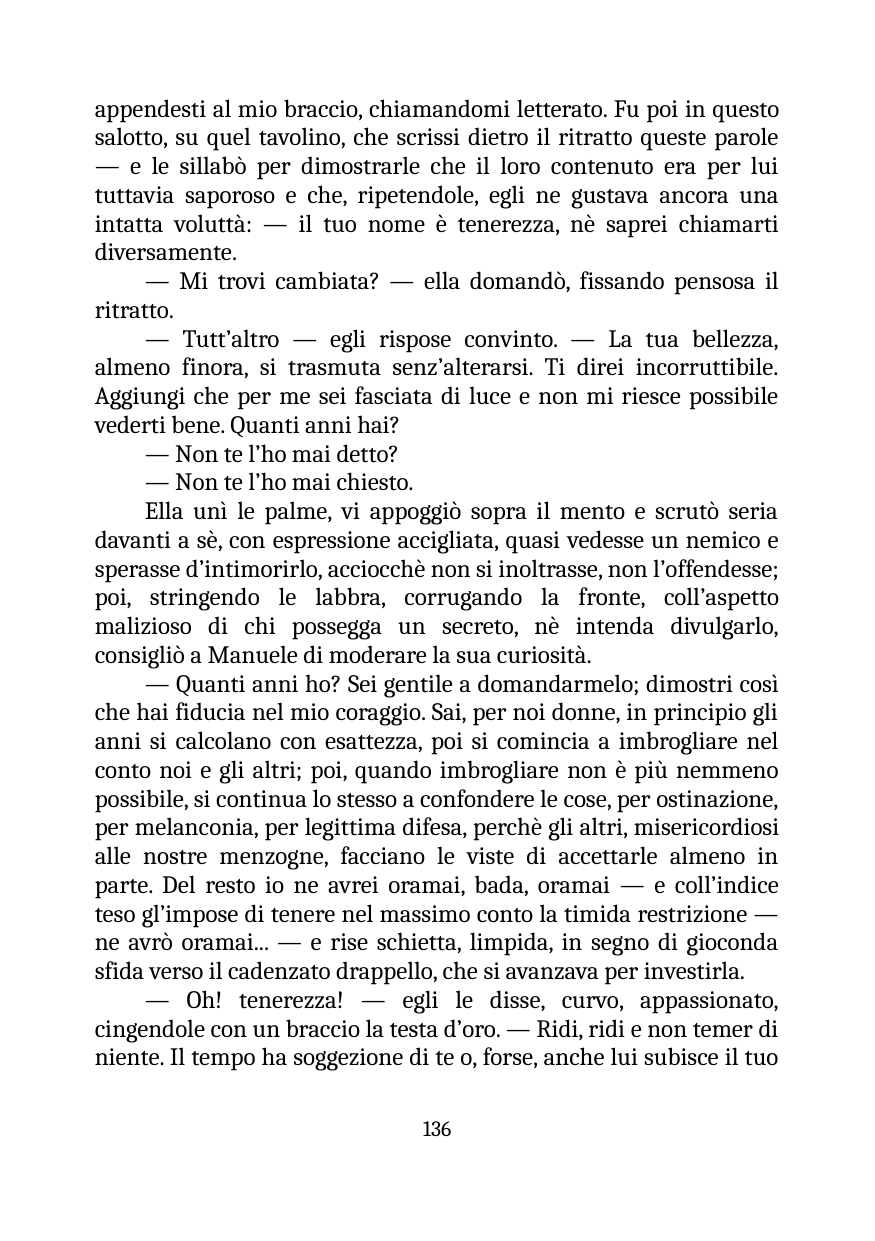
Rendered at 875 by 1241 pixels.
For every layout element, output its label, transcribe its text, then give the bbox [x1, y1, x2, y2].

text appendesti al mio braccio, chiamandomi letterato. Fu poi in questo salotto, su quel tavolino, che scrissi dietro il ritratto queste parole — e le sillabò per dimostrarle che il loro contenuto era per lui tuttavia saporoso e che, ripetendole, egli ne gustava ancora una intatta voluttà: — il tuo nome è tenerezza, nè saprei chiamarti diversamente. [94, 94, 779, 267]
text — Non te l’ho mai chiesto. [94, 468, 779, 497]
text Ella unì le palme, vi appoggiò sopra il mento e scrutò seria davanti a sè, con espressione accigliata, quasi vedesse un nemico e sperasse d’intimorirlo, acciocchè non si inoltrasse, non l’offendesse; poi, stringendo le labbra, corrugando la fronte, coll’aspetto malizioso di chi possegga un secreto, nè intenda divulgarlo, consigliò a Manuele di moderare la sua curiosità. [94, 497, 779, 669]
text — Mi trovi cambiata? — ella domandò, fissando pensosa il ritratto. [94, 267, 779, 324]
text — Oh! tenerezza! — egli le disse, curvo, appassionato, cingendole con un braccio la testa d’oro. — Ridi, ridi e non temer di niente. Il tempo ha soggezione di te o, forse, anche lui subisce il tuo [94, 986, 779, 1072]
text — Quanti anni ho? Sei gentile a domandarmelo; dimostri così che hai fiducia nel mio coraggio. Sai, per noi donne, in principio gli anni si calcolano con esattezza, poi si comincia a imbrogliare nel conto noi e gli altri; poi, quando imbrogliare non è più nemmeno possibile, si continua lo stesso a confondere le cose, per ostinazione, per melanconia, per legittima difesa, perchè gli altri, misericordiosi alle nostre menzogne, facciano le viste di accettarle almeno in parte. Del resto io ne avrei oramai, bada, oramai — e coll’indice teso gl’impose di tenere nel massimo conto la timida restrizione — ne avrò oramai... — e rise schietta, limpida, in segno di gioconda sfida verso il cadenzato drappello, che si avanzava per investirla. [94, 669, 779, 986]
text — Tutt’altro — egli rispose convinto. — La tua bellezza, almeno finora, si trasmuta senz’alterarsi. Ti direi incorruttibile. Aggiungi che per me sei fasciata di luce e non mi riesce possibile vederti bene. Quanti anni hai? [94, 324, 779, 439]
text — Non te l’ho mai detto? [94, 439, 779, 468]
